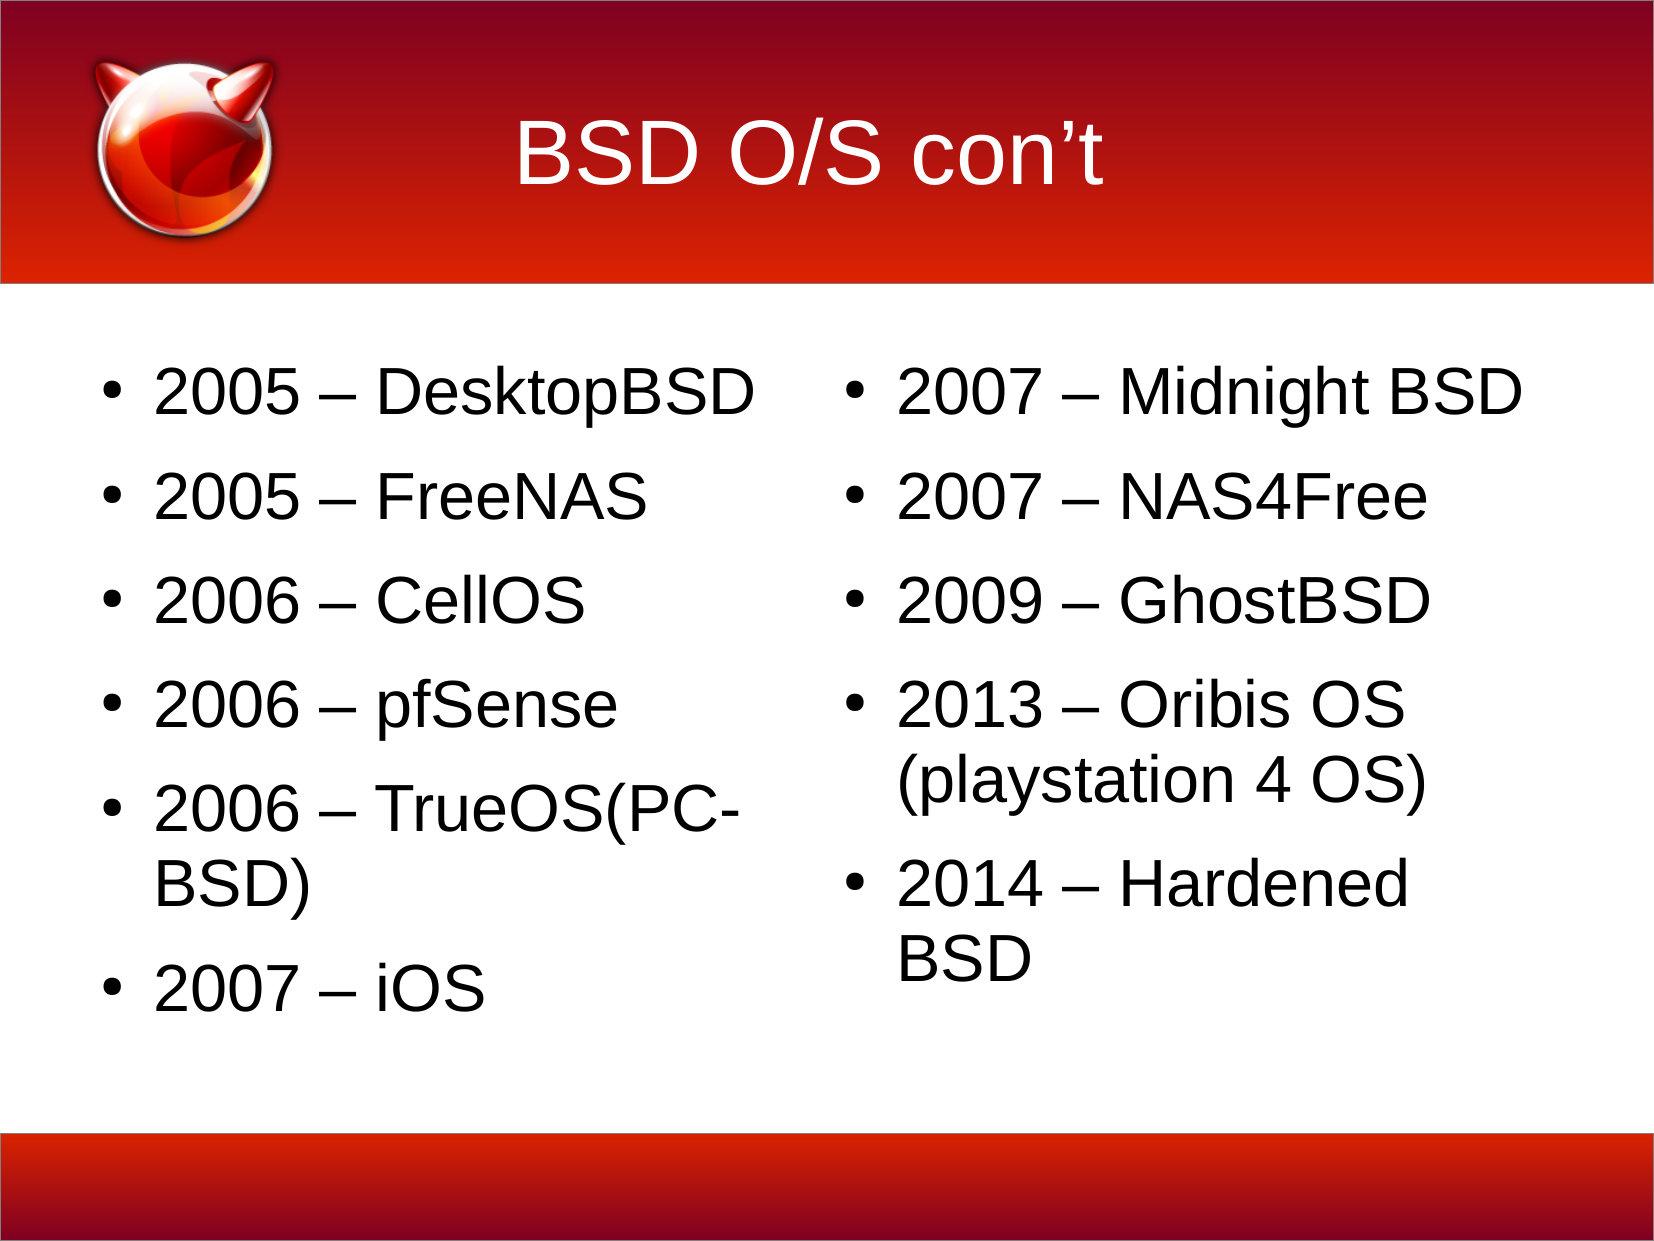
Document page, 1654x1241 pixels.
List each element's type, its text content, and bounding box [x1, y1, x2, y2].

list 2007 – Midnight BSD 2007 – NAS4Free 2009 – GhostBSD 2013 – Oribis OS (playstation 4 OS) 2014 – Hardened BSD [825, 354, 1536, 1074]
list 2005 – DesktopBSD 2005 – FreeNAS 2006 – CellOS 2006 – pfSense 2006 – TrueOS(PC-BSD) 2007 – iOS [82, 354, 793, 1074]
title BSD O/S con’t [82, 49, 1536, 257]
